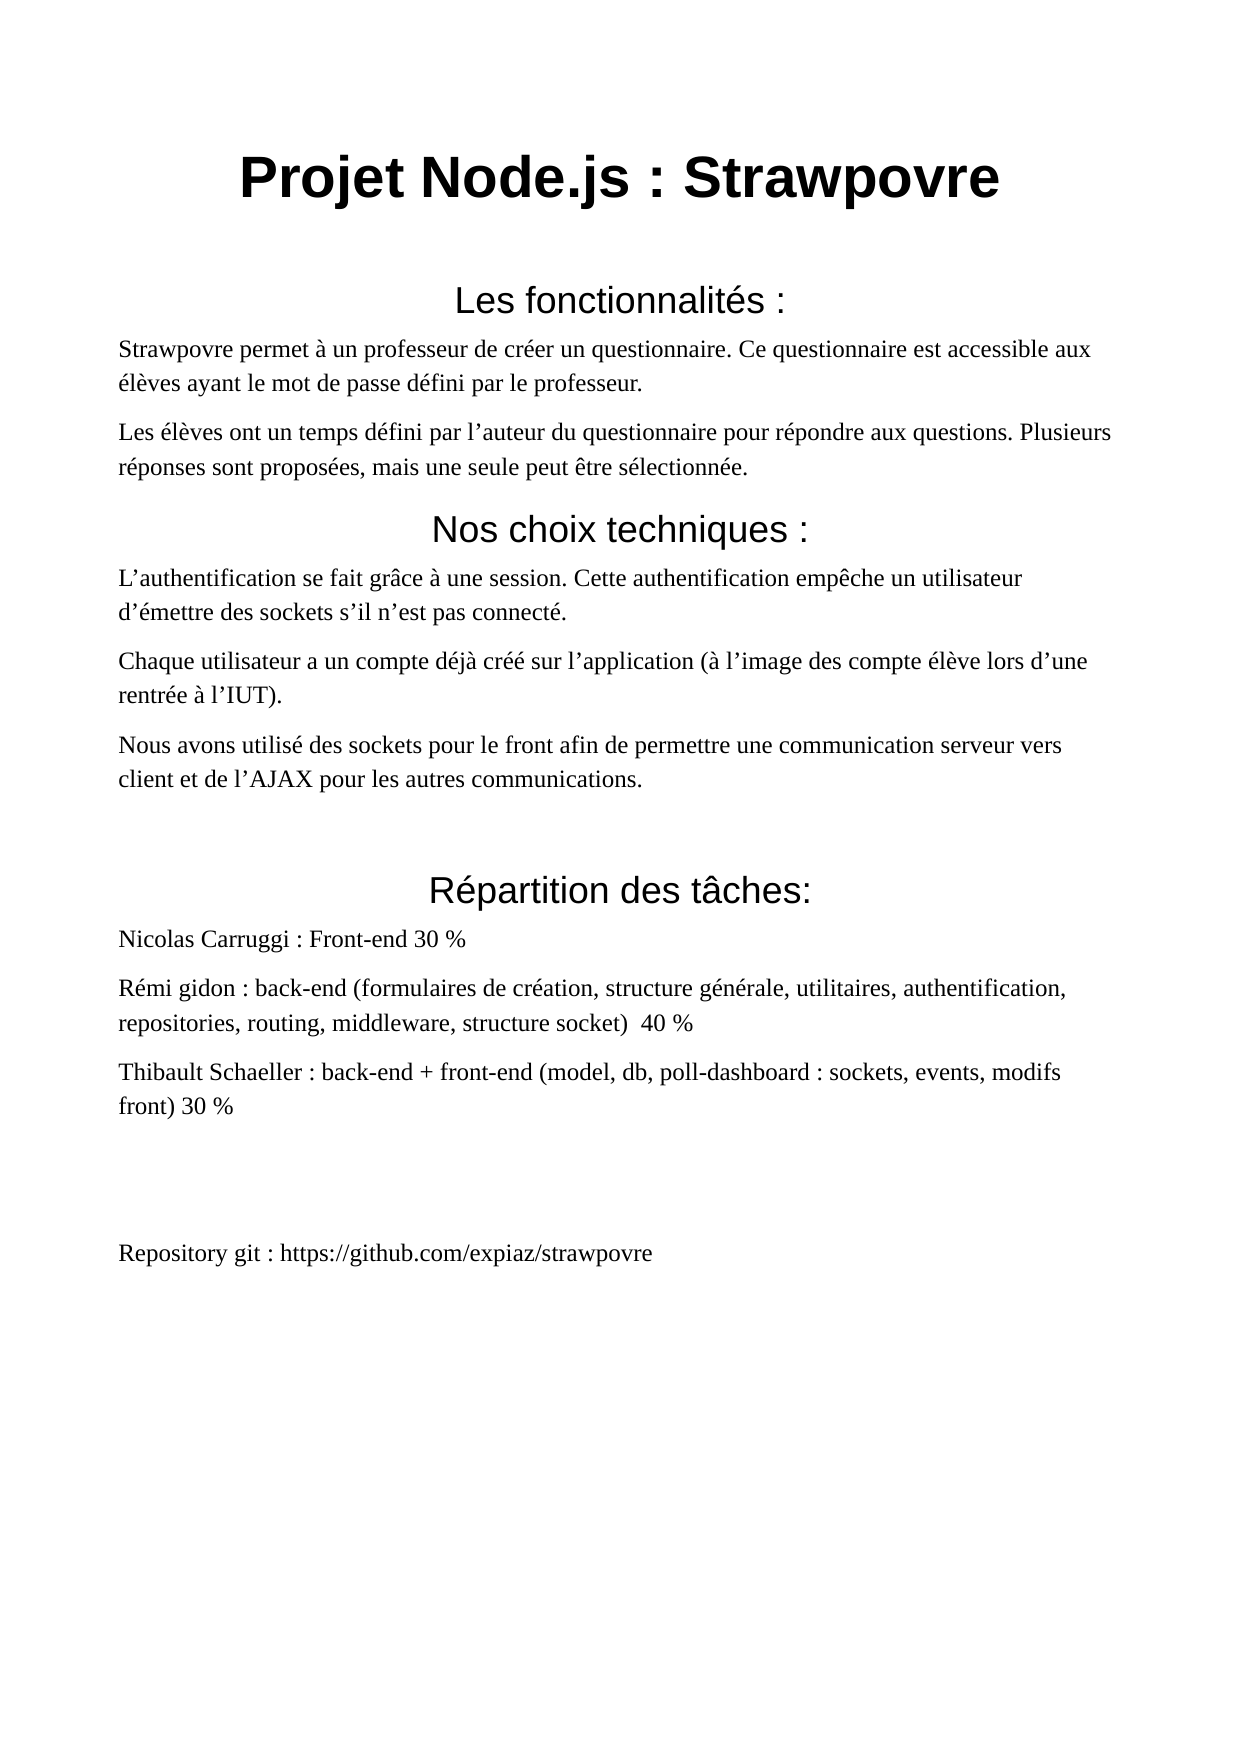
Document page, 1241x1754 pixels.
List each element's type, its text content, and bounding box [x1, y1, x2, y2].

text Rémi gidon : back-end (formulaires de création, structure générale, utilitaires, authentification, repositories, routing, middleware, structure socket) 40 % [118, 973, 1122, 1036]
text Les élèves ont un temps défini par l’auteur du questionnaire pour répondre aux questions. Plusieurs réponses sont proposées, mais une seule peut être sélectionnée. [118, 417, 1122, 480]
subtitle Nos choix techniques : [118, 507, 1122, 550]
title Projet Node.js : Strawpovre [118, 143, 1122, 210]
text Thibault Schaeller : back-end + front-end (model, db, poll-dashboard : sockets, events, modifs front) 30 % [118, 1057, 1122, 1120]
text Strawpovre permet à un professeur de créer un questionnaire. Ce questionnaire est accessible aux élèves ayant le mot de passe défini par le professeur. [118, 334, 1122, 397]
text Chaque utilisateur a un compte déjà créé sur l’application (à l’image des compte élève lors d’une rentrée à l’IUT). [118, 646, 1122, 709]
subtitle Répartition des tâches: [118, 868, 1122, 912]
text Repository git : https://github.com/expiaz/strawpovre [118, 1238, 1122, 1267]
text L’authentification se fait grâce à une session. Cette authentification empêche un utilisateur d’émettre des sockets s’il n’est pas connecté. [118, 563, 1122, 626]
text Nous avons utilisé des sockets pour le front afin de permettre une communication serveur vers client et de l’AJAX pour les autres communications. [118, 730, 1122, 793]
text Nicolas Carruggi : Front-end 30 % [118, 924, 1122, 953]
subtitle Les fonctionnalités : [118, 278, 1122, 321]
